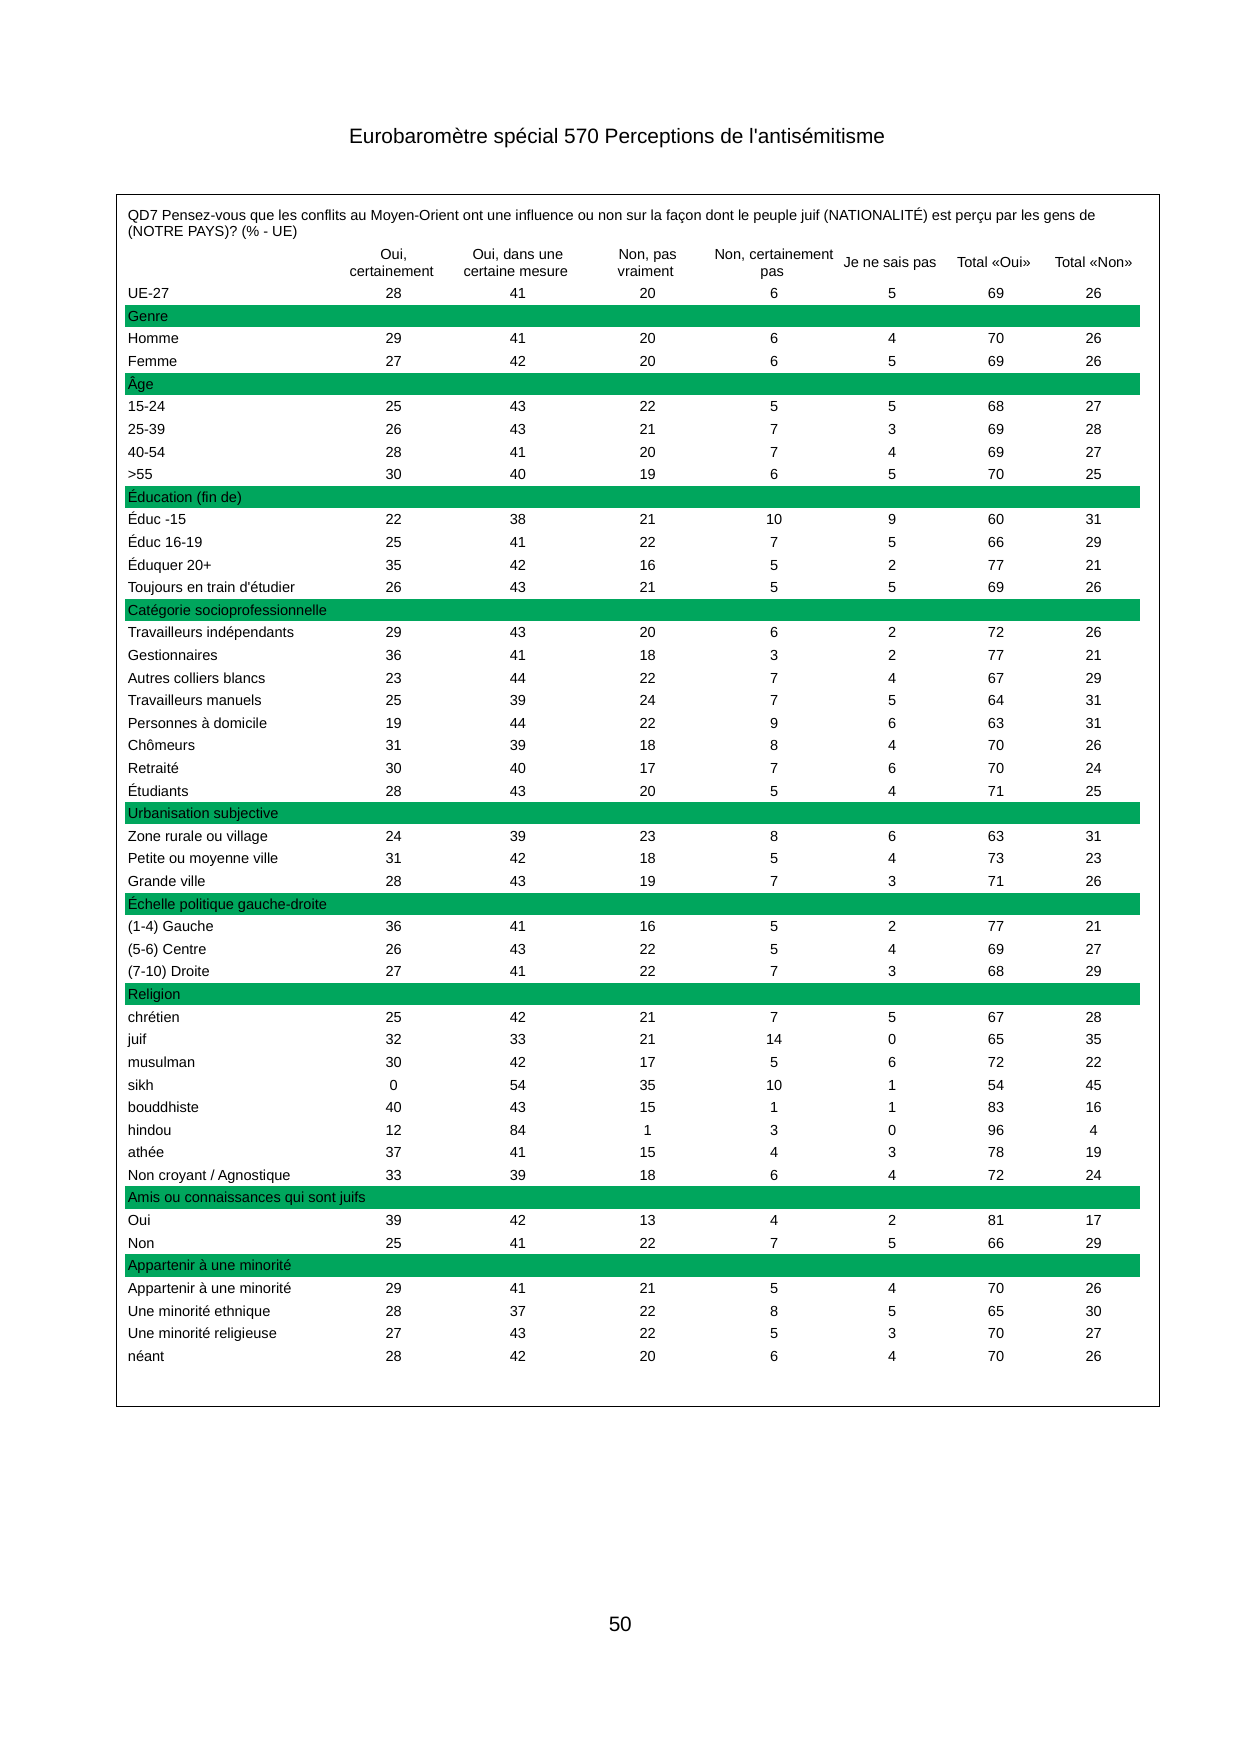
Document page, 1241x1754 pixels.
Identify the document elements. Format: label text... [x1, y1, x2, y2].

table_cell 65 [945, 1028, 1047, 1051]
table_cell 66 [945, 1231, 1047, 1254]
table_cell (1-4) Gauche [125, 915, 337, 938]
table_cell 6 [839, 1051, 945, 1073]
table_cell 5 [709, 938, 839, 960]
table_cell Éduc -15 [125, 508, 337, 531]
table_cell 24 [1047, 1164, 1140, 1186]
table_cell 43 [450, 938, 586, 960]
table_cell 6 [709, 463, 839, 486]
table_cell 25-39 [125, 418, 337, 440]
table_cell 44 [450, 666, 586, 689]
table_cell 20 [586, 779, 709, 802]
table_cell 19 [1047, 1141, 1140, 1164]
table_cell 5 [839, 689, 945, 712]
table_cell 19 [586, 463, 709, 486]
table_cell 7 [709, 531, 839, 553]
table_cell Non, certainement pas [709, 243, 839, 282]
table_cell 5 [709, 1051, 839, 1073]
table_cell 42 [450, 1005, 586, 1028]
table_cell 20 [586, 440, 709, 463]
table_cell 5 [709, 553, 839, 576]
table_cell 4 [839, 666, 945, 689]
table_cell 81 [945, 1209, 1047, 1231]
table_cell 31 [1047, 508, 1140, 531]
table_cell 26 [337, 576, 450, 598]
table_cell 23 [1047, 847, 1140, 870]
table_cell 2 [839, 915, 945, 938]
table_cell 83 [945, 1096, 1047, 1118]
table_cell 12 [337, 1119, 450, 1141]
table_cell Oui, dans une certaine mesure [450, 243, 586, 282]
table_cell bouddhiste [125, 1096, 337, 1118]
table_cell 40-54 [125, 440, 337, 463]
table_cell 22 [586, 531, 709, 553]
table_cell 22 [586, 960, 709, 983]
table_cell 36 [337, 644, 450, 666]
table_cell 6 [709, 282, 839, 305]
table_cell 15 [586, 1141, 709, 1164]
table_cell 4 [1047, 1119, 1140, 1141]
table_cell hindou [125, 1119, 337, 1141]
table_cell Retraité [125, 757, 337, 779]
table_cell 20 [586, 621, 709, 644]
table_cell 63 [945, 712, 1047, 734]
table_cell 39 [337, 1209, 450, 1231]
table_cell 43 [450, 418, 586, 440]
table_cell 29 [337, 1277, 450, 1299]
table_cell 8 [709, 825, 839, 847]
table_cell 21 [586, 576, 709, 598]
table_cell Zone rurale ou village [125, 825, 337, 847]
table_cell 27 [1047, 395, 1140, 418]
table_cell Non croyant / Agnostique [125, 1164, 337, 1186]
table_cell 26 [337, 418, 450, 440]
table_cell 31 [337, 734, 450, 757]
table_cell 7 [709, 1005, 839, 1028]
table_cell 4 [839, 1277, 945, 1299]
table_cell Éducation (fin de) [125, 486, 1140, 508]
table_cell 5 [839, 350, 945, 372]
table_cell 26 [1047, 576, 1140, 598]
table_cell 2 [839, 621, 945, 644]
table_cell 1 [709, 1096, 839, 1118]
table_cell Petite ou moyenne ville [125, 847, 337, 870]
table_cell 18 [586, 734, 709, 757]
table_cell 7 [709, 1231, 839, 1254]
table_cell 25 [337, 689, 450, 712]
table_cell 39 [450, 825, 586, 847]
table_cell 6 [709, 350, 839, 372]
table_cell 6 [709, 327, 839, 350]
table_cell 20 [586, 350, 709, 372]
table_cell 60 [945, 508, 1047, 531]
table_cell 22 [586, 1299, 709, 1322]
table_cell 3 [839, 418, 945, 440]
table_cell 4 [839, 938, 945, 960]
table_cell 40 [337, 1096, 450, 1118]
table_cell 29 [337, 621, 450, 644]
table_cell 3 [839, 870, 945, 892]
table_cell 4 [709, 1209, 839, 1231]
table_cell 69 [945, 282, 1047, 305]
table_cell 19 [586, 870, 709, 892]
table_cell 1 [839, 1096, 945, 1118]
table_cell 28 [337, 779, 450, 802]
table_cell 4 [839, 1345, 945, 1367]
table_cell 23 [586, 825, 709, 847]
table_cell 15 [586, 1096, 709, 1118]
table_cell 27 [337, 1322, 450, 1344]
table_cell Une minorité religieuse [125, 1322, 337, 1344]
table_cell 67 [945, 1005, 1047, 1028]
table_cell 30 [337, 757, 450, 779]
table_cell athée [125, 1141, 337, 1164]
table_cell 28 [337, 282, 450, 305]
table_cell 14 [709, 1028, 839, 1051]
table_cell 29 [1047, 531, 1140, 553]
table_cell 5 [839, 531, 945, 553]
table_cell 41 [450, 531, 586, 553]
table_cell 6 [839, 757, 945, 779]
table_cell 68 [945, 395, 1047, 418]
table_cell 2 [839, 644, 945, 666]
table_cell 25 [1047, 463, 1140, 486]
table_cell 16 [1047, 1096, 1140, 1118]
table_cell 39 [450, 1164, 586, 1186]
table_cell 5 [709, 395, 839, 418]
table_cell 69 [945, 418, 1047, 440]
table_cell 63 [945, 825, 1047, 847]
table_cell 7 [709, 870, 839, 892]
table_cell 44 [450, 712, 586, 734]
table_cell 28 [1047, 418, 1140, 440]
table_cell 6 [709, 1164, 839, 1186]
table_cell 27 [1047, 938, 1140, 960]
table_cell 1 [839, 1073, 945, 1096]
table_cell 70 [945, 734, 1047, 757]
table_cell Grande ville [125, 870, 337, 892]
table_cell 26 [1047, 734, 1140, 757]
table_cell 3 [839, 960, 945, 983]
table_cell 35 [337, 553, 450, 576]
table_cell 5 [839, 1299, 945, 1322]
table_cell 7 [709, 757, 839, 779]
table_cell 24 [1047, 757, 1140, 779]
table_cell 69 [945, 938, 1047, 960]
table_cell 41 [450, 282, 586, 305]
table_cell 42 [450, 553, 586, 576]
table_cell 39 [450, 689, 586, 712]
table_cell néant [125, 1345, 337, 1367]
table_cell 17 [1047, 1209, 1140, 1231]
table_cell 77 [945, 553, 1047, 576]
table_cell Femme [125, 350, 337, 372]
table_cell 25 [1047, 779, 1140, 802]
table_cell 25 [337, 531, 450, 553]
table_cell 72 [945, 621, 1047, 644]
table_cell 78 [945, 1141, 1047, 1164]
table_cell 26 [1047, 1277, 1140, 1299]
table_cell 72 [945, 1051, 1047, 1073]
table_cell 21 [1047, 553, 1140, 576]
table_cell 0 [839, 1119, 945, 1141]
table_cell 19 [337, 712, 450, 734]
table_cell 41 [450, 960, 586, 983]
table_cell 16 [586, 915, 709, 938]
table_cell Genre [125, 305, 1140, 327]
table_cell 2 [839, 553, 945, 576]
table_cell 84 [450, 1119, 586, 1141]
table_cell 22 [586, 938, 709, 960]
table_cell 21 [586, 508, 709, 531]
table_cell Religion [125, 983, 1140, 1005]
table_cell 22 [1047, 1051, 1140, 1073]
table_cell 43 [450, 1096, 586, 1118]
table_cell 16 [586, 553, 709, 576]
table_cell 0 [337, 1073, 450, 1096]
table_cell 43 [450, 576, 586, 598]
table_cell [125, 243, 337, 282]
table_cell Non [125, 1231, 337, 1254]
table_cell 8 [709, 734, 839, 757]
table_cell 96 [945, 1119, 1047, 1141]
table_header QD7 Pensez-vous que les conflits au Moyen-Orient ont une influence ou non sur la façon dont le peuple juif (NATIONALITÉ) est perçu par les gens de (NOTRE PAYS)? (% - UE) [125, 203, 1140, 243]
table_cell UE-27 [125, 282, 337, 305]
table_cell 28 [337, 1345, 450, 1367]
table_cell 69 [945, 576, 1047, 598]
table_cell 37 [450, 1299, 586, 1322]
table_cell 4 [839, 734, 945, 757]
table_cell 41 [450, 327, 586, 350]
table_cell 21 [1047, 644, 1140, 666]
table_cell 24 [337, 825, 450, 847]
table_cell 26 [1047, 870, 1140, 892]
table_cell 41 [450, 1141, 586, 1164]
table_cell 21 [1047, 915, 1140, 938]
table_cell 28 [337, 1299, 450, 1322]
table_cell Gestionnaires [125, 644, 337, 666]
table_cell 5 [709, 1277, 839, 1299]
table_cell 43 [450, 870, 586, 892]
table_cell 9 [839, 508, 945, 531]
table_cell 20 [586, 282, 709, 305]
table_cell 64 [945, 689, 1047, 712]
table_cell 18 [586, 1164, 709, 1186]
table_cell Autres colliers blancs [125, 666, 337, 689]
table_cell 41 [450, 644, 586, 666]
table_cell 5 [709, 1322, 839, 1344]
table_cell 71 [945, 870, 1047, 892]
table_cell 4 [839, 440, 945, 463]
table_cell Total «Oui» [945, 243, 1047, 282]
table_cell 70 [945, 757, 1047, 779]
table_cell 26 [1047, 327, 1140, 350]
table_cell chrétien [125, 1005, 337, 1028]
table_cell 5 [709, 847, 839, 870]
table_cell 5 [709, 915, 839, 938]
table_cell 71 [945, 779, 1047, 802]
table_cell 7 [709, 440, 839, 463]
table_cell 6 [709, 1345, 839, 1367]
table_cell juif [125, 1028, 337, 1051]
table_cell 26 [1047, 1345, 1140, 1367]
table_cell Urbanisation subjective [125, 802, 1140, 824]
table_cell Oui [125, 1209, 337, 1231]
table_cell Âge [125, 373, 1140, 395]
table_cell 3 [839, 1141, 945, 1164]
table_cell Toujours en train d'étudier [125, 576, 337, 598]
table_cell Travailleurs manuels [125, 689, 337, 712]
table_cell 4 [839, 779, 945, 802]
table_cell 77 [945, 915, 1047, 938]
table_cell 69 [945, 350, 1047, 372]
table_cell 6 [839, 825, 945, 847]
table_cell 42 [450, 847, 586, 870]
table_cell Total «Non» [1047, 243, 1140, 282]
table_cell 10 [709, 1073, 839, 1096]
table_cell 42 [450, 1345, 586, 1367]
table_cell 17 [586, 757, 709, 779]
table_cell 43 [450, 395, 586, 418]
table_cell Appartenir à une minorité [125, 1277, 337, 1299]
table_cell 42 [450, 1051, 586, 1073]
table_cell 41 [450, 1231, 586, 1254]
table_cell Échelle politique gauche-droite [125, 893, 1140, 915]
table_cell 7 [709, 666, 839, 689]
table_cell Travailleurs indépendants [125, 621, 337, 644]
table_cell 33 [337, 1164, 450, 1186]
table_cell 3 [709, 1119, 839, 1141]
table_cell 10 [709, 508, 839, 531]
table_cell Une minorité ethnique [125, 1299, 337, 1322]
table_cell 22 [586, 1322, 709, 1344]
table_cell 35 [586, 1073, 709, 1096]
table_cell 29 [1047, 960, 1140, 983]
table_cell 26 [1047, 282, 1140, 305]
table_cell 7 [709, 960, 839, 983]
table_cell Homme [125, 327, 337, 350]
table_cell 24 [586, 689, 709, 712]
table_cell 43 [450, 1322, 586, 1344]
table_cell >55 [125, 463, 337, 486]
table_cell Chômeurs [125, 734, 337, 757]
table_cell 5 [839, 395, 945, 418]
table_cell sikh [125, 1073, 337, 1096]
table_cell 21 [586, 1005, 709, 1028]
table_cell 21 [586, 1277, 709, 1299]
table_cell 29 [1047, 1231, 1140, 1254]
table_cell 31 [1047, 689, 1140, 712]
table_cell 26 [1047, 350, 1140, 372]
table_cell 27 [1047, 1322, 1140, 1344]
table_cell 54 [450, 1073, 586, 1096]
table_cell 18 [586, 847, 709, 870]
table_cell 30 [1047, 1299, 1140, 1322]
table_cell 22 [337, 508, 450, 531]
table_cell 18 [586, 644, 709, 666]
table_cell Appartenir à une minorité [125, 1254, 1140, 1277]
table_cell 28 [1047, 1005, 1140, 1028]
table_cell 8 [709, 1299, 839, 1322]
table_cell 36 [337, 915, 450, 938]
table_cell 32 [337, 1028, 450, 1051]
table_cell 22 [586, 1231, 709, 1254]
table_cell 39 [450, 734, 586, 757]
table_cell 15-24 [125, 395, 337, 418]
table_cell 31 [1047, 712, 1140, 734]
table_cell 68 [945, 960, 1047, 983]
table_cell 5 [839, 1005, 945, 1028]
table_cell 23 [337, 666, 450, 689]
table_cell 70 [945, 463, 1047, 486]
table_cell 1 [586, 1119, 709, 1141]
table_cell 67 [945, 666, 1047, 689]
table_cell 29 [1047, 666, 1140, 689]
table_cell 9 [709, 712, 839, 734]
table_cell 2 [839, 1209, 945, 1231]
table_cell 27 [1047, 440, 1140, 463]
table_cell 26 [337, 938, 450, 960]
table_cell 5 [709, 576, 839, 598]
table_cell 65 [945, 1299, 1047, 1322]
table_cell 54 [945, 1073, 1047, 1096]
table_cell 22 [586, 712, 709, 734]
table_cell Éduquer 20+ [125, 553, 337, 576]
table_cell 7 [709, 418, 839, 440]
table_cell Personnes à domicile [125, 712, 337, 734]
table_cell Oui, certainement [337, 243, 450, 282]
table_cell 66 [945, 531, 1047, 553]
table_cell 22 [586, 395, 709, 418]
table_cell Je ne sais pas [839, 243, 945, 282]
table_cell 4 [839, 327, 945, 350]
table_cell 13 [586, 1209, 709, 1231]
table_cell 73 [945, 847, 1047, 870]
table_cell (5-6) Centre [125, 938, 337, 960]
table_cell 21 [586, 418, 709, 440]
table_cell musulman [125, 1051, 337, 1073]
table_cell 45 [1047, 1073, 1140, 1096]
table_cell 5 [839, 576, 945, 598]
table_cell 4 [839, 847, 945, 870]
table_cell 43 [450, 779, 586, 802]
table_cell 72 [945, 1164, 1047, 1186]
table_cell 70 [945, 327, 1047, 350]
table_cell Éduc 16-19 [125, 531, 337, 553]
table_cell Non, pas vraiment [586, 243, 709, 282]
table_cell 5 [839, 1231, 945, 1254]
table_cell 28 [337, 870, 450, 892]
table_cell 29 [337, 327, 450, 350]
table_cell 25 [337, 1231, 450, 1254]
table_cell 25 [337, 395, 450, 418]
table_cell 22 [586, 666, 709, 689]
table_cell 41 [450, 440, 586, 463]
table_cell Étudiants [125, 779, 337, 802]
table_cell 69 [945, 440, 1047, 463]
table_cell 40 [450, 463, 586, 486]
table_cell 21 [586, 1028, 709, 1051]
table_cell 6 [839, 712, 945, 734]
table_cell 4 [709, 1141, 839, 1164]
table_cell 0 [839, 1028, 945, 1051]
table_cell (7-10) Droite [125, 960, 337, 983]
table_cell Catégorie socioprofessionnelle [125, 599, 1140, 621]
table_cell Amis ou connaissances qui sont juifs [125, 1186, 1140, 1209]
table_cell 70 [945, 1277, 1047, 1299]
table_cell 5 [709, 779, 839, 802]
table_cell 3 [839, 1322, 945, 1344]
table_cell 20 [586, 327, 709, 350]
table_cell 40 [450, 757, 586, 779]
table_cell 41 [450, 1277, 586, 1299]
table_cell 26 [1047, 621, 1140, 644]
table_cell 3 [709, 644, 839, 666]
table_cell 33 [450, 1028, 586, 1051]
table_cell 70 [945, 1345, 1047, 1367]
table_cell 43 [450, 621, 586, 644]
table_cell 7 [709, 689, 839, 712]
table_cell 5 [839, 463, 945, 486]
table_cell 31 [337, 847, 450, 870]
table_cell 17 [586, 1051, 709, 1073]
table_cell 25 [337, 1005, 450, 1028]
table_cell 37 [337, 1141, 450, 1164]
table_cell 4 [839, 1164, 945, 1186]
table_cell 30 [337, 1051, 450, 1073]
table_cell 41 [450, 915, 586, 938]
table_cell 77 [945, 644, 1047, 666]
table_cell 20 [586, 1345, 709, 1367]
table_cell 28 [337, 440, 450, 463]
table_cell 70 [945, 1322, 1047, 1344]
table_cell 27 [337, 350, 450, 372]
table_cell 31 [1047, 825, 1140, 847]
table_cell 5 [839, 282, 945, 305]
table_cell 6 [709, 621, 839, 644]
table_cell 42 [450, 350, 586, 372]
table_cell 38 [450, 508, 586, 531]
table_cell 30 [337, 463, 450, 486]
table_cell 42 [450, 1209, 586, 1231]
table_cell 35 [1047, 1028, 1140, 1051]
table_cell 27 [337, 960, 450, 983]
